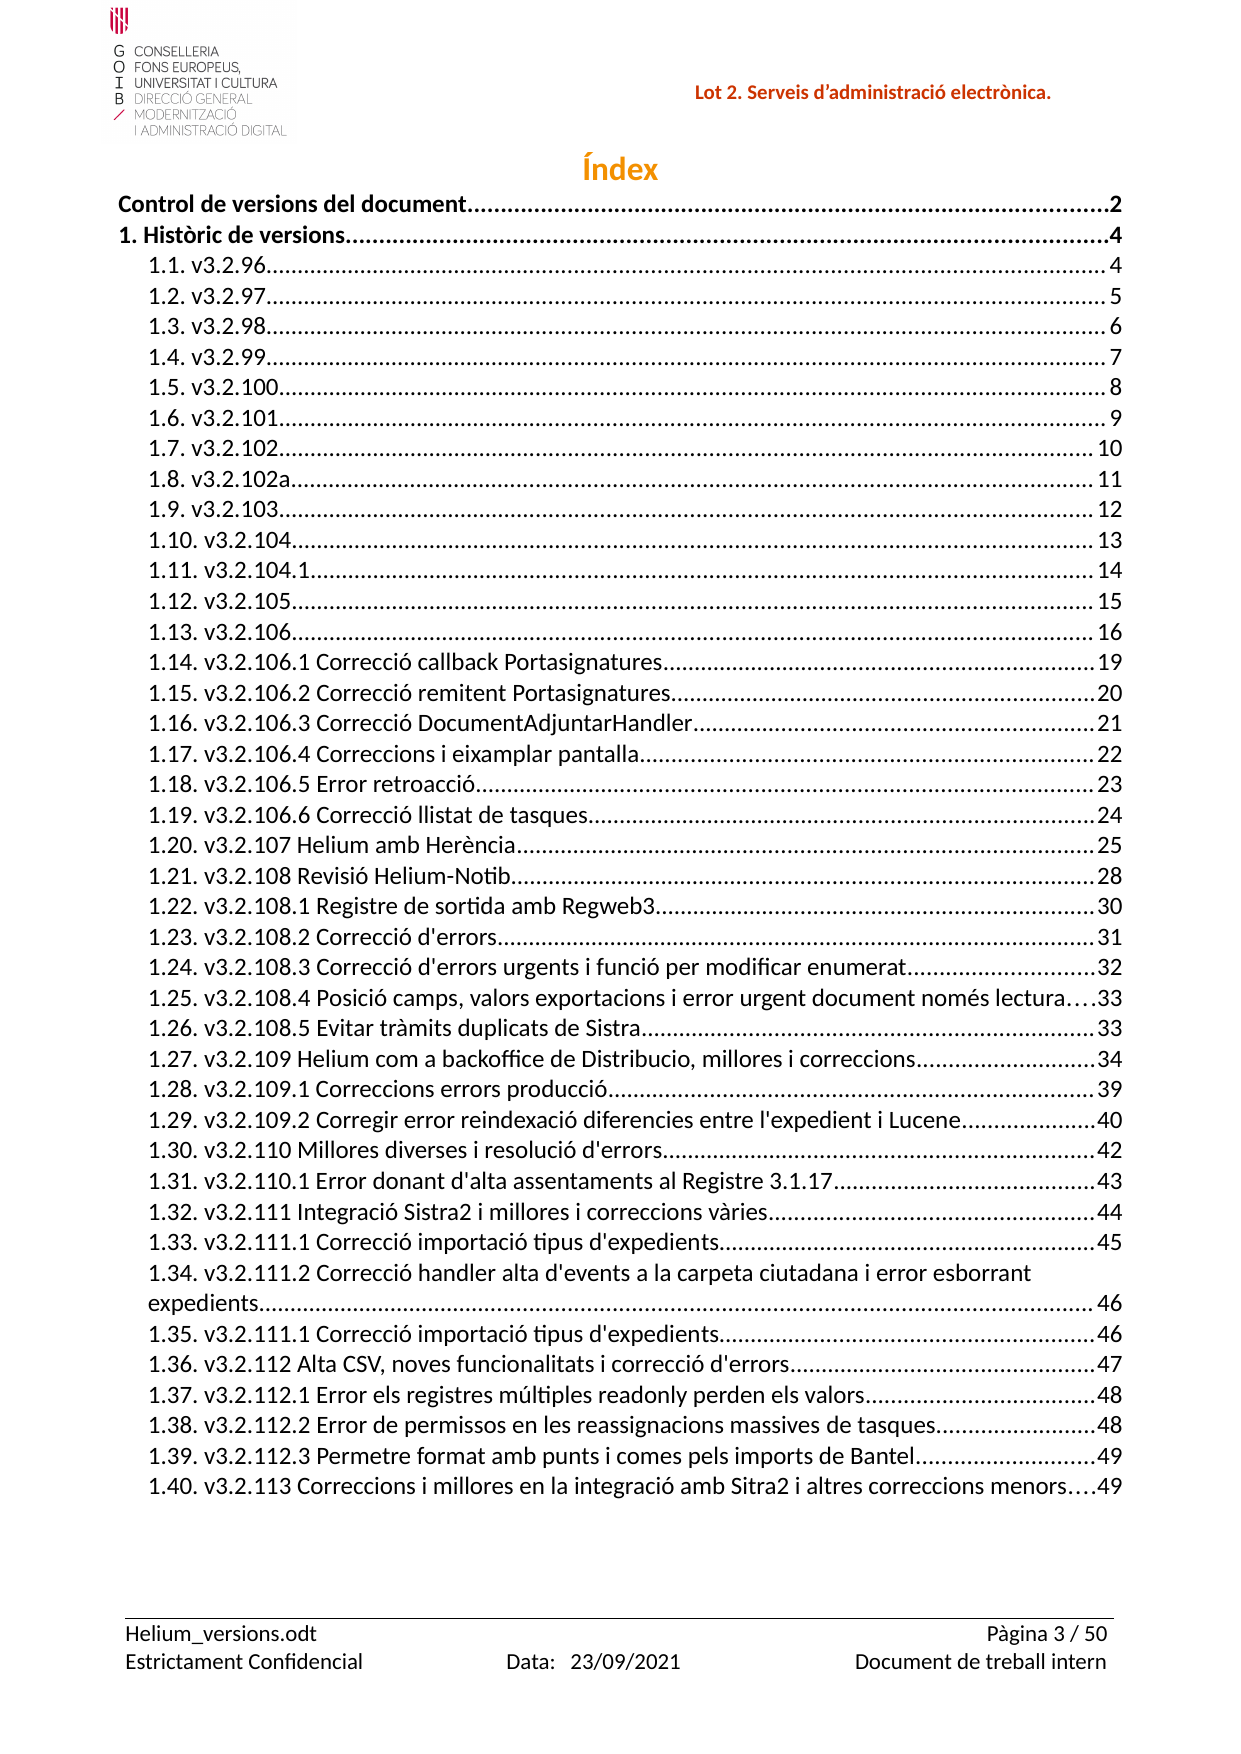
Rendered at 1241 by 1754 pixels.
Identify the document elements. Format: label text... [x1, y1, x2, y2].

text 1.39. v3.2.112.3 Permetre format amb punts i comes pels imports de Bantel 49 [148, 1440, 1122, 1470]
text 1.14. v3.2.106.1 Correcció callback Portasignatures 19 [148, 646, 1122, 677]
text 1.18. v3.2.106.5 Error retroacció 23 [148, 768, 1122, 799]
text 1.26. v3.2.108.5 Evitar tràmits duplicats de Sistra 33 [148, 1012, 1122, 1043]
text 1.37. v3.2.112.1 Error els registres múltiples readonly perden els valors 48 [148, 1379, 1122, 1409]
text Índex [118, 148, 1122, 188]
text 1.3. v3.2.98 6 [148, 311, 1122, 341]
text 1.10. v3.2.104 13 [148, 524, 1122, 555]
text 1.7. v3.2.102 10 [148, 433, 1122, 463]
text 1.6. v3.2.101 9 [148, 402, 1122, 433]
text 1.4. v3.2.99 7 [148, 341, 1122, 372]
text 1.31. v3.2.110.1 Error donant d'alta assentaments al Registre 3.1.17 43 [148, 1165, 1122, 1196]
text 1.36. v3.2.112 Alta CSV, noves funcionalitats i correcció d'errors 47 [148, 1348, 1122, 1379]
picture [100, 0, 297, 144]
text 1.20. v3.2.107 Helium amb Herència 25 [148, 829, 1122, 860]
text 1.32. v3.2.111 Integració Sistra2 i millores i correccions vàries 44 [148, 1196, 1122, 1226]
text 1.12. v3.2.105 15 [148, 585, 1122, 616]
text 1.27. v3.2.109 Helium com a backoffice de Distribucio, millores i correccions 34 [148, 1043, 1122, 1073]
text 1.34. v3.2.111.2 Correcció handler alta d'events a la carpeta ciutadana i error esborrant expedients 46 [148, 1257, 1122, 1318]
text 1.9. v3.2.103 12 [148, 494, 1122, 524]
text 1.2. v3.2.97 5 [148, 280, 1122, 311]
text 1.21. v3.2.108 Revisió Helium-Notib 28 [148, 860, 1122, 890]
text 1.13. v3.2.106 16 [148, 616, 1122, 646]
text 1.30. v3.2.110 Millores diverses i resolució d'errors 42 [148, 1134, 1122, 1165]
text 1.38. v3.2.112.2 Error de permissos en les reassignacions massives de tasques 48 [148, 1409, 1122, 1440]
text 1.25. v3.2.108.4 Posició camps, valors exportacions i error urgent document només lectura 33 [148, 982, 1122, 1012]
text 1. Històric de versions 4 [118, 219, 1122, 249]
text 1.29. v3.2.109.2 Corregir error reindexació diferencies entre l'expedient i Lucene 40 [148, 1104, 1122, 1134]
text 1.23. v3.2.108.2 Correcció d'errors 31 [148, 921, 1122, 951]
text 1.22. v3.2.108.1 Registre de sortida amb Regweb3 30 [148, 890, 1122, 921]
text 1.33. v3.2.111.1 Correcció importació tipus d'expedients 45 [148, 1226, 1122, 1257]
text 1.11. v3.2.104.1 14 [148, 555, 1122, 585]
text 1.5. v3.2.100 8 [148, 372, 1122, 402]
text 1.35. v3.2.111.1 Correcció importació tipus d'expedients 46 [148, 1318, 1122, 1348]
text 1.15. v3.2.106.2 Correcció remitent Portasignatures 20 [148, 677, 1122, 707]
text 1.8. v3.2.102a 11 [148, 463, 1122, 494]
text 1.17. v3.2.106.4 Correccions i eixamplar pantalla 22 [148, 738, 1122, 768]
text 1.40. v3.2.113 Correccions i millores en la integració amb Sitra2 i altres correccions menors 49 [148, 1470, 1122, 1501]
text Control de versions del document 2 [118, 188, 1122, 219]
text 1.16. v3.2.106.3 Correcció DocumentAdjuntarHandler 21 [148, 707, 1122, 738]
text 1.1. v3.2.96 4 [148, 249, 1122, 280]
text 1.19. v3.2.106.6 Correcció llistat de tasques 24 [148, 799, 1122, 829]
text 1.28. v3.2.109.1 Correccions errors producció 39 [148, 1073, 1122, 1104]
text 1.24. v3.2.108.3 Correcció d'errors urgents i funció per modificar enumerat 32 [148, 951, 1122, 982]
